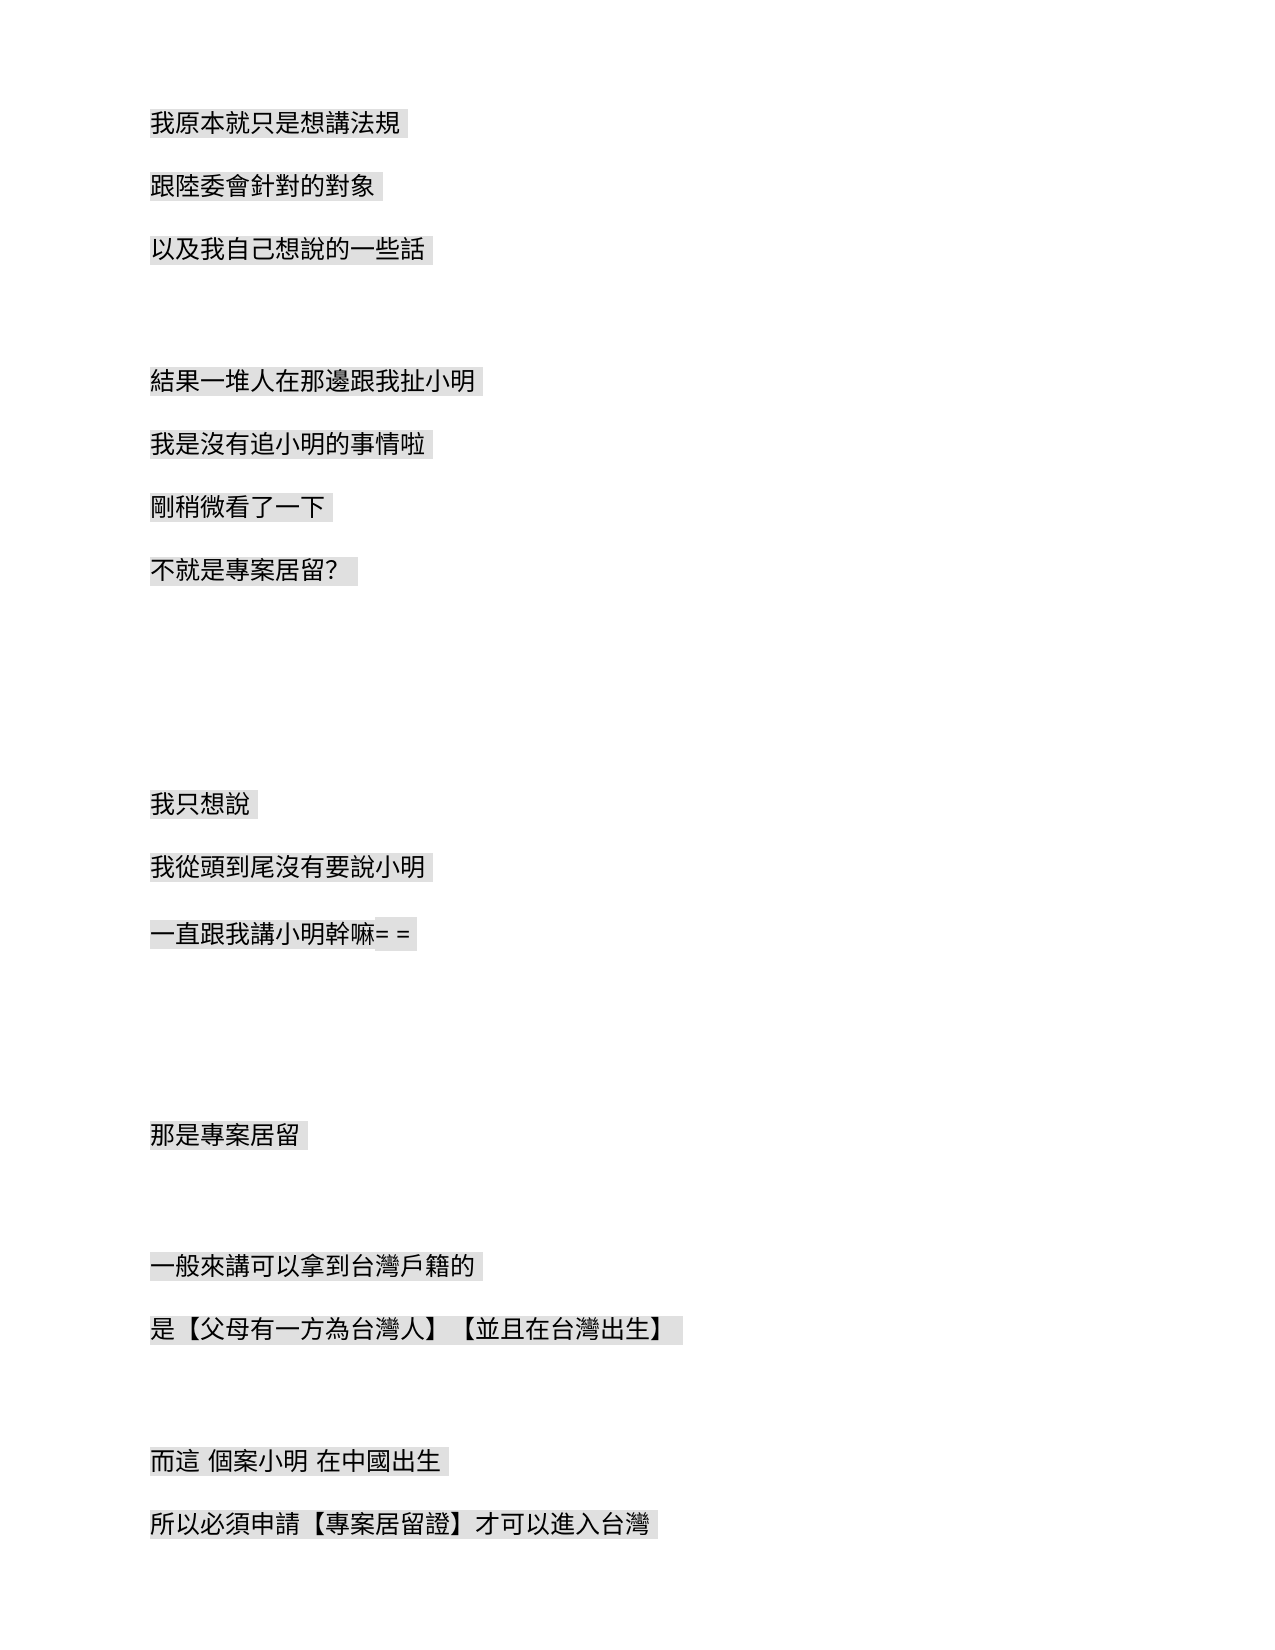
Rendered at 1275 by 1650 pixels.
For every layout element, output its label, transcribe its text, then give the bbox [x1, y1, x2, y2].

text 我原本就只是想講法規 跟陸委會針對的對象 以及我自己想說的一些話 結果一堆人在那邊跟我扯小明 我是沒有追小明的事情啦 剛稍微看了一下 不就是專案居留？ 我只想說 我從頭到尾沒有要說小明 一直跟我講小明幹嘛= = 那是專案居留 一般來講可以拿到台灣戶籍的 是【父母有一方為台灣人】【並且在台灣出生】 而這 個案小明 在中國出生 所以必須申請【專案居留證】才可以進入台灣 [150, 75, 1125, 1573]
